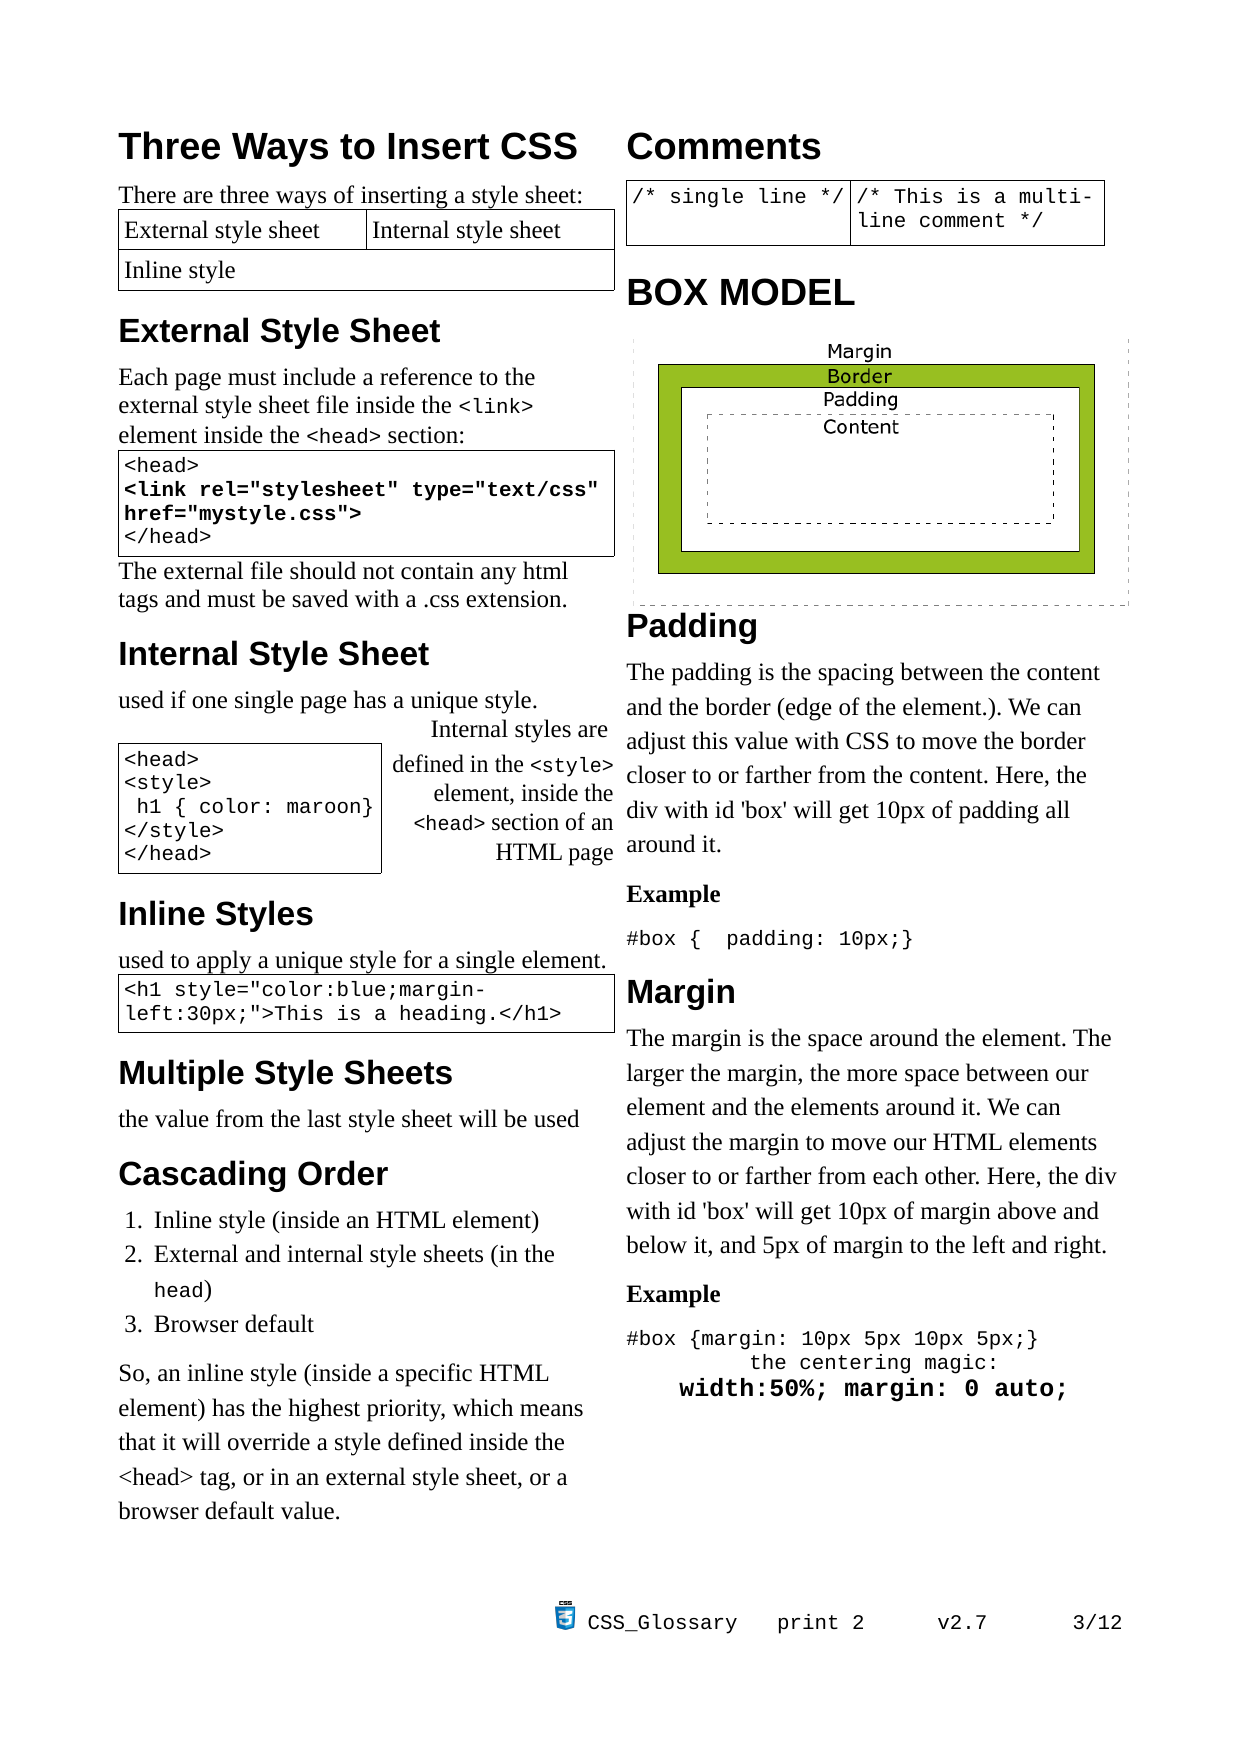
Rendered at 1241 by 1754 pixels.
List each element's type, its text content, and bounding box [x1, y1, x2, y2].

text Internal styles are [118, 714, 614, 743]
text #box { padding: 10px;} [626, 928, 1122, 951]
table_header defined in the <style> element, inside the <head> section of an HTML page [382, 743, 619, 873]
text Each page must include a reference to the external style sheet file inside the <link> element inside the <head> section: [118, 362, 614, 449]
table_header <head> <link rel="stylesheet" type="text/css" href="mystyle.css"> </head> [119, 451, 614, 556]
list Browser default [124, 1309, 614, 1338]
subtitle Padding [626, 606, 1122, 645]
text Example [626, 1279, 1122, 1308]
table_header /* This is a multi-line comment */ [851, 181, 1104, 245]
text The padding is the spacing between the content and the border (edge of the element.). We can adjust this value with CSS to move the border closer to or farther from the content. Here, the div with id 'box' will get 10px of padding all around it. [626, 657, 1122, 858]
text width:50%; margin: 0 auto; [626, 1376, 1122, 1404]
text the value from the last style sheet will be used [118, 1104, 614, 1133]
text used to apply a unique style for a single element. [118, 945, 614, 973]
text The margin is the space around the element. The larger the margin, the more space between our element and the elements around it. We can adjust the margin to move our HTML elements closer to or farther from each other. Here, the div with id 'box' will get 10px of margin above and below it, and 5px of margin to the left and right. [626, 1023, 1122, 1259]
table_header /* single line */ [627, 181, 850, 245]
text the centering magic: [626, 1352, 1122, 1376]
subtitle External Style Sheet [118, 311, 614, 349]
picture [633, 339, 1129, 606]
subtitle Internal Style Sheet [118, 634, 614, 673]
list Inline style (inside an HTML element) [124, 1205, 614, 1234]
subtitle Inline Styles [118, 893, 614, 932]
text used if one single page has a unique style. [118, 685, 614, 714]
subtitle Cascading Order [118, 1154, 614, 1193]
text #box {margin: 10px 5px 10px 5px;} [626, 1328, 1122, 1352]
text There are three ways of inserting a style sheet: [118, 180, 614, 209]
table_header Internal style sheet [367, 210, 614, 249]
subtitle Three Ways to Insert CSS [118, 124, 614, 168]
text So, an inline style (inside a specific HTML element) has the highest priority, which means that it will override a style defined inside the <head> tag, or in an external style sheet, or a browser default value. [118, 1358, 614, 1525]
picture [555, 1601, 575, 1630]
text The external file should not contain any html tags and must be saved with a .css extension. [118, 557, 614, 613]
list External and internal style sheets (in the head) [124, 1239, 614, 1304]
subtitle Multiple Style Sheets [118, 1053, 614, 1092]
subtitle BOX MODEL [626, 270, 1122, 314]
subtitle Margin [626, 972, 1122, 1011]
table_header <h1 style="color:blue;margin-left:30px;">This is a heading.</h1> [119, 975, 614, 1032]
subtitle Comments [626, 124, 1122, 168]
table_cell Inline style [119, 250, 614, 289]
table_header <head> <style> h1 { color: maroon} </style> </head> [119, 744, 381, 873]
text Example [626, 879, 1122, 907]
table_header External style sheet [119, 210, 366, 249]
